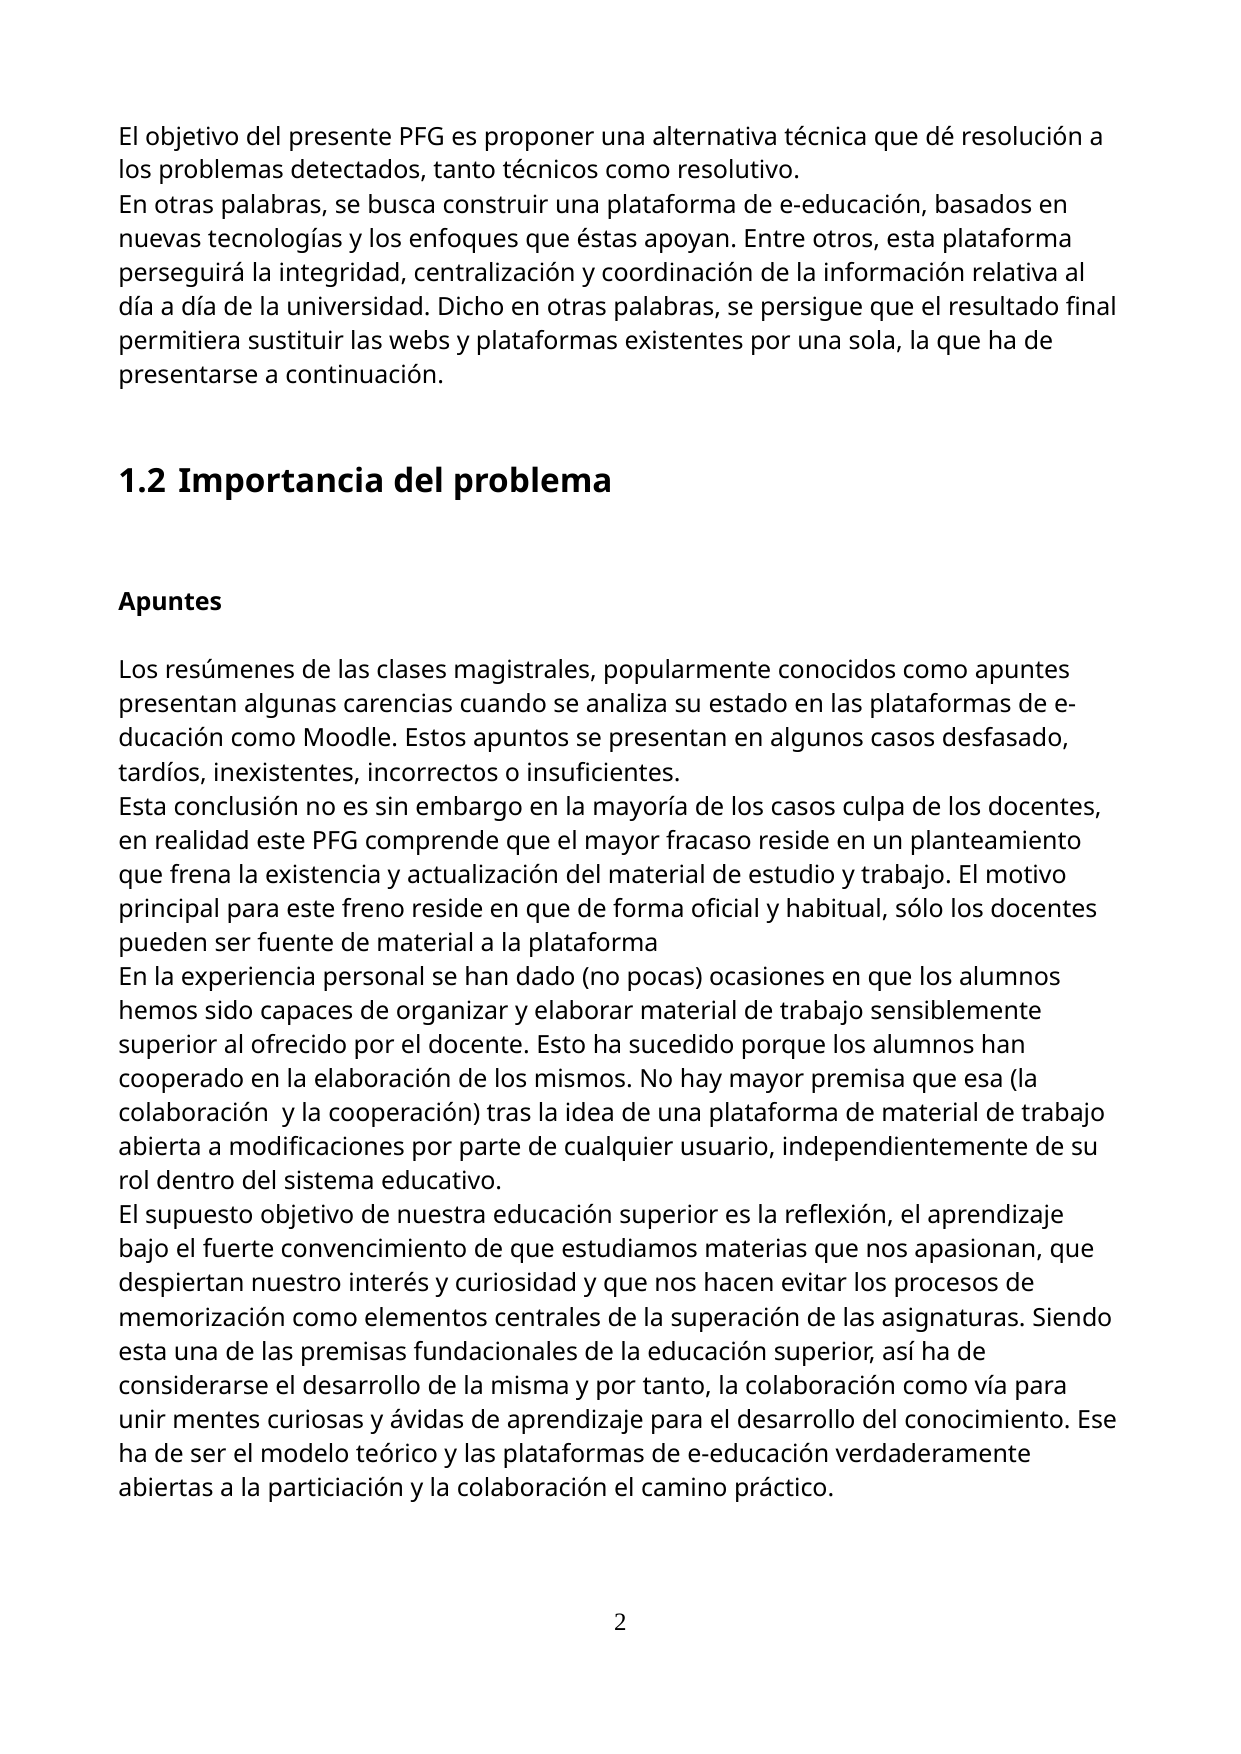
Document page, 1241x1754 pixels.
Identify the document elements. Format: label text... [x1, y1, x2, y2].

text Esta conclusión no es sin embargo en la mayoría de los casos culpa de los docentes, en realidad este PFG comprende que el mayor fracaso reside en un planteamiento que frena la existencia y actualización del material de estudio y trabajo. El motivo principal para este freno reside en que de forma oficial y habitual, sólo los docentes pueden ser fuente de material a la plataforma [118, 788, 1122, 958]
text El objetivo del presente PFG es proponer una alternativa técnica que dé resolución a los problemas detectados, tanto técnicos como resolutivo. [118, 118, 1122, 186]
text El supuesto objetivo de nuestra educación superior es la reflexión, el aprendizaje bajo el fuerte convencimiento de que estudiamos materias que nos apasionan, que despiertan nuestro interés y curiosidad y que nos hacen evitar los procesos de memorización como elementos centrales de la superación de las asignaturas. Siendo esta una de las premisas fundacionales de la educación superior, así ha de considerarse el desarrollo de la misma y por tanto, la colaboración como vía para unir mentes curiosas y ávidas de aprendizaje para el desarrollo del conocimiento. Ese ha de ser el modelo teórico y las plataformas de e-educación verdaderamente abiertas a la particiación y la colaboración el camino práctico. [118, 1197, 1122, 1503]
text Los resúmenes de las clases magistrales, popularmente conocidos como apuntes presentan algunas carencias cuando se analiza su estado en las plataformas de e-ducación como Moodle. Estos apuntos se presentan en algunos casos desfasado, tardíos, inexistentes, incorrectos o insuficientes. [118, 652, 1122, 788]
subtitle Importancia del problema [118, 457, 1122, 502]
text Apuntes [118, 584, 1122, 618]
text En la experiencia personal se han dado (no pocas) ocasiones en que los alumnos hemos sido capaces de organizar y elaborar material de trabajo sensiblemente superior al ofrecido por el docente. Esto ha sucedido porque los alumnos han cooperado en la elaboración de los mismos. No hay mayor premisa que esa (la colaboración y la cooperación) tras la idea de una plataforma de material de trabajo abierta a modificaciones por parte de cualquier usuario, independientemente de su rol dentro del sistema educativo. [118, 958, 1122, 1197]
text En otras palabras, se busca construir una plataforma de e-educación, basados en nuevas tecnologías y los enfoques que éstas apoyan. Entre otros, esta plataforma perseguirá la integridad, centralización y coordinación de la información relativa al día a día de la universidad. Dicho en otras palabras, se persigue que el resultado final permitiera sustituir las webs y plataformas existentes por una sola, la que ha de presentarse a continuación. [118, 186, 1122, 391]
